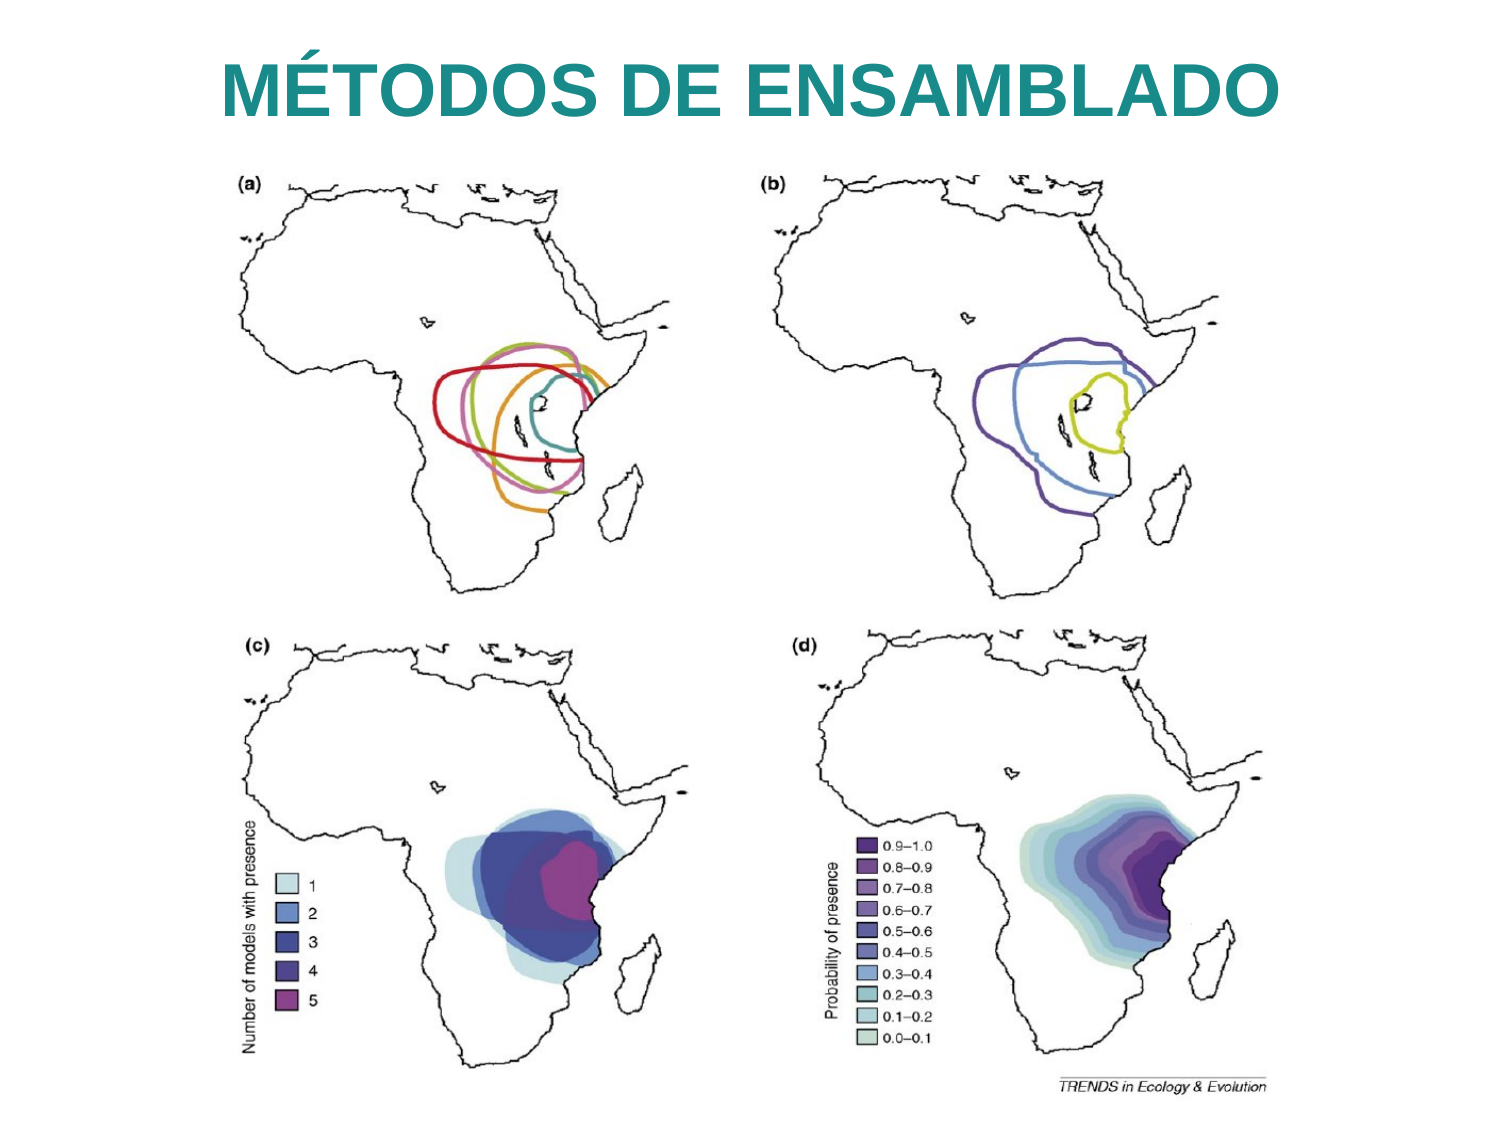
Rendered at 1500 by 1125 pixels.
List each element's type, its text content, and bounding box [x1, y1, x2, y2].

title MÉTODOS DE ENSAMBLADO [114, 20, 1390, 161]
picture [128, 169, 1377, 1101]
